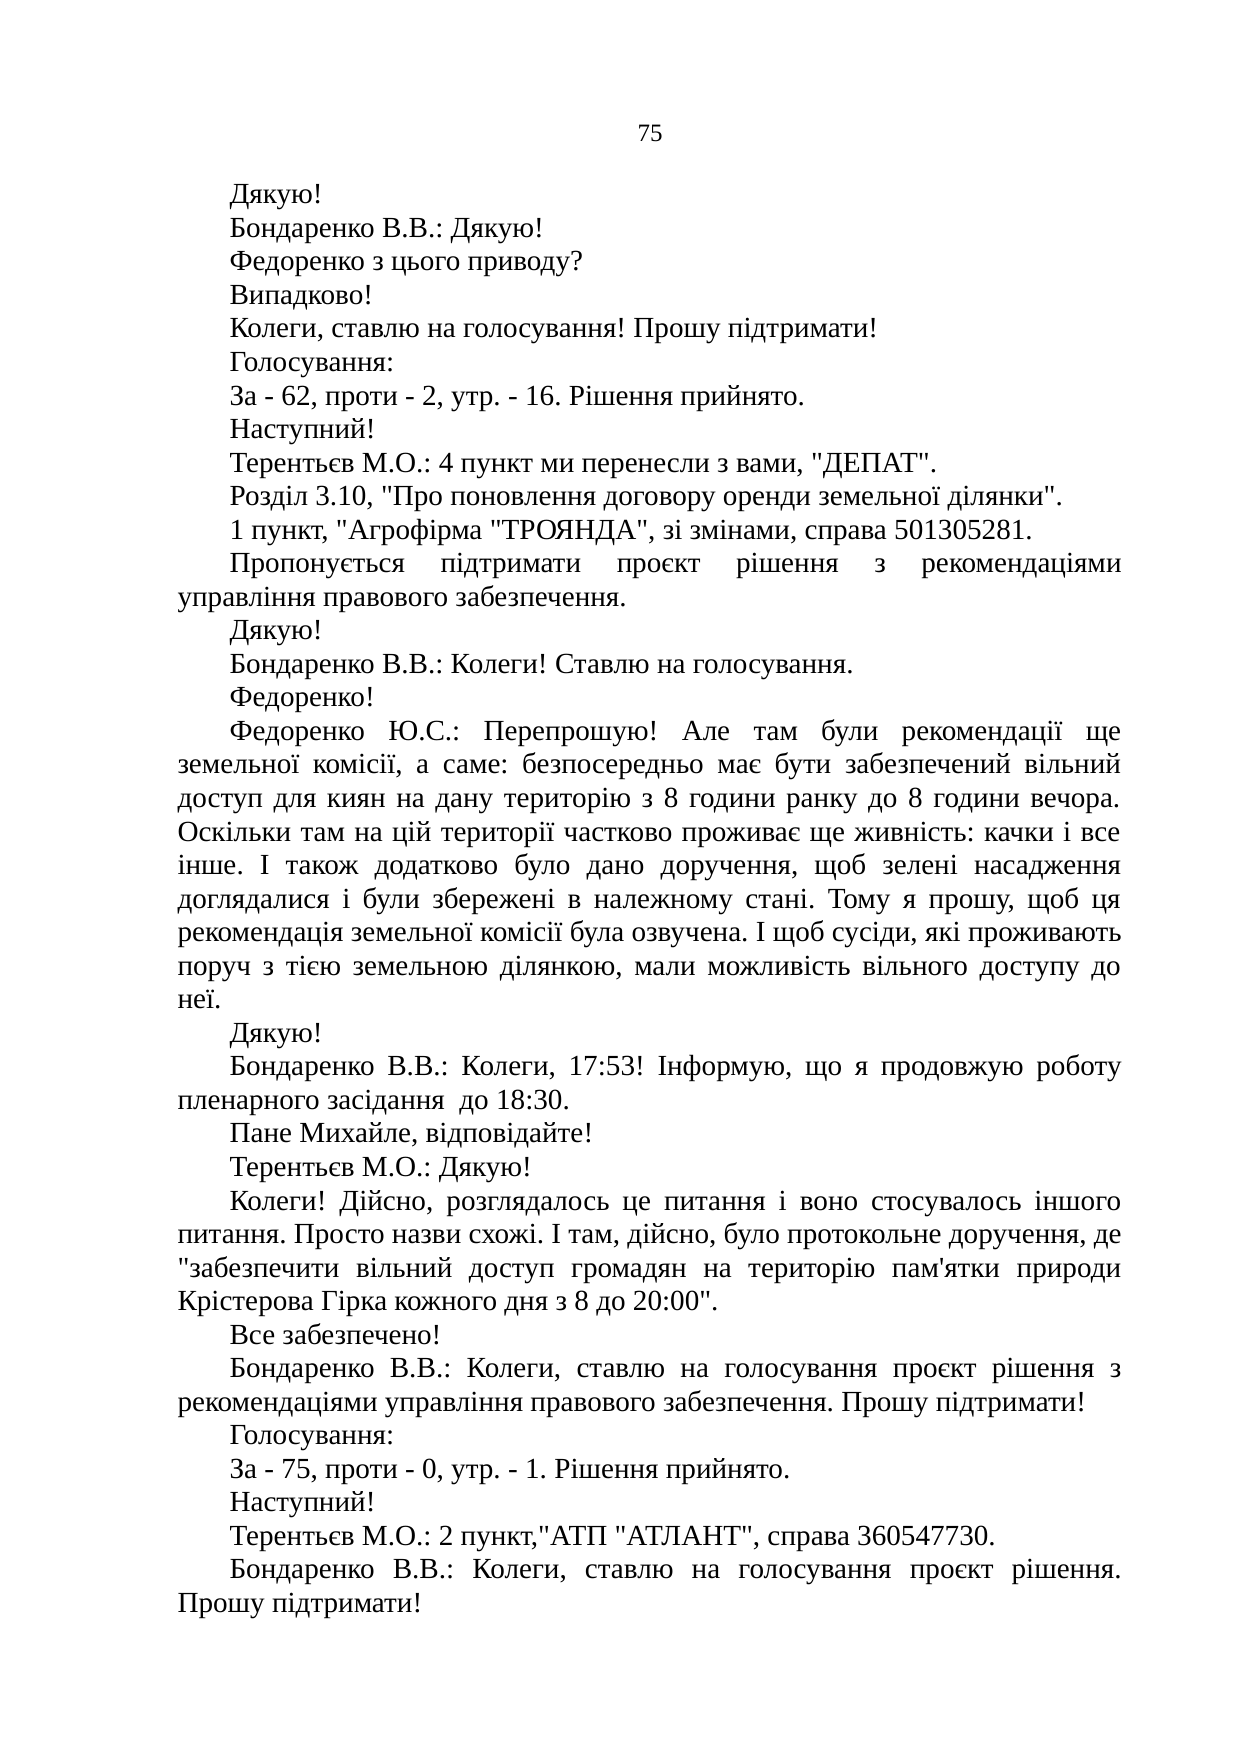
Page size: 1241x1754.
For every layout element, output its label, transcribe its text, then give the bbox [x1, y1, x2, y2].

text Дякую! [177, 176, 1122, 210]
text Дякую! [177, 1015, 1122, 1048]
text Голосування: [177, 344, 1122, 378]
text Все забезпечено! [177, 1317, 1122, 1350]
text За - 62, проти - 2, утр. - 16. Рішення прийнято. [177, 378, 1122, 411]
text Розділ 3.10, "Про поновлення договору оренди земельної ділянки". [177, 478, 1122, 512]
text Колеги! Дійсно, розглядалось це питання і воно стосувалось іншого питання. Просто назви схожі. І там, дійсно, було протокольне доручення, де "забезпечити вільний доступ громадян на територію пам'ятки природи Крістерова Гірка кожного дня з 8 до 20:00". [177, 1183, 1122, 1317]
text Випадково! [177, 277, 1122, 311]
text Голосування: [177, 1417, 1122, 1451]
text Терентьєв М.О.: 2 пункт,"АТП "АТЛАНТ", справа 360547730. [177, 1518, 1122, 1552]
text Наступний! [177, 1484, 1122, 1518]
text Бондаренко В.В.: Колеги, 17:53! Інформую, що я продовжую роботу пленарного засідання до 18:30. [177, 1048, 1122, 1116]
text Пане Михайле, відповідайте! [177, 1116, 1122, 1149]
text 1 пункт, "Агрофірма "ТРОЯНДА", зі змінами, справа 501305281. [177, 512, 1122, 545]
text Федоренко з цього приводу? [177, 243, 1122, 277]
text Пропонується підтримати проєкт рішення з рекомендаціями управління правового забезпечення. [177, 545, 1122, 612]
text Терентьєв М.О.: 4 пункт ми перенесли з вами, "ДЕПАТ". [177, 445, 1122, 478]
text Бондаренко В.В.: Колеги, ставлю на голосування проєкт рішення. Прошу підтримати! [177, 1552, 1122, 1619]
text Дякую! [177, 612, 1122, 646]
text Колеги, ставлю на голосування! Прошу підтримати! [177, 311, 1122, 344]
text Федоренко! [177, 679, 1122, 713]
text Бондаренко В.В.: Колеги! Ставлю на голосування. [177, 646, 1122, 679]
text Федоренко Ю.С.: Перепрошую! Але там були рекомендації ще земельної комісії, а саме: безпосередньо має бути забезпечений вільний доступ для киян на дану територію з 8 години ранку до 8 години вечора. Оскільки там на цій території частково проживає ще живність: качки і все інше. І також додатково було дано доручення, щоб зелені насадження доглядалися і були збережені в належному стані. Тому я прошу, щоб ця рекомендація земельної комісії була озвучена. І щоб сусіди, які проживають поруч з тією земельною ділянкою, мали можливість вільного доступу до неї. [177, 713, 1122, 1015]
text Наступний! [177, 411, 1122, 445]
text Бондаренко В.В.: Дякую! [177, 210, 1122, 243]
text За - 75, проти - 0, утр. - 1. Рішення прийнято. [177, 1451, 1122, 1484]
text Бондаренко В.В.: Колеги, ставлю на голосування проєкт рішення з рекомендаціями управління правового забезпечення. Прошу підтримати! [177, 1350, 1122, 1417]
text Терентьєв М.О.: Дякую! [177, 1149, 1122, 1183]
